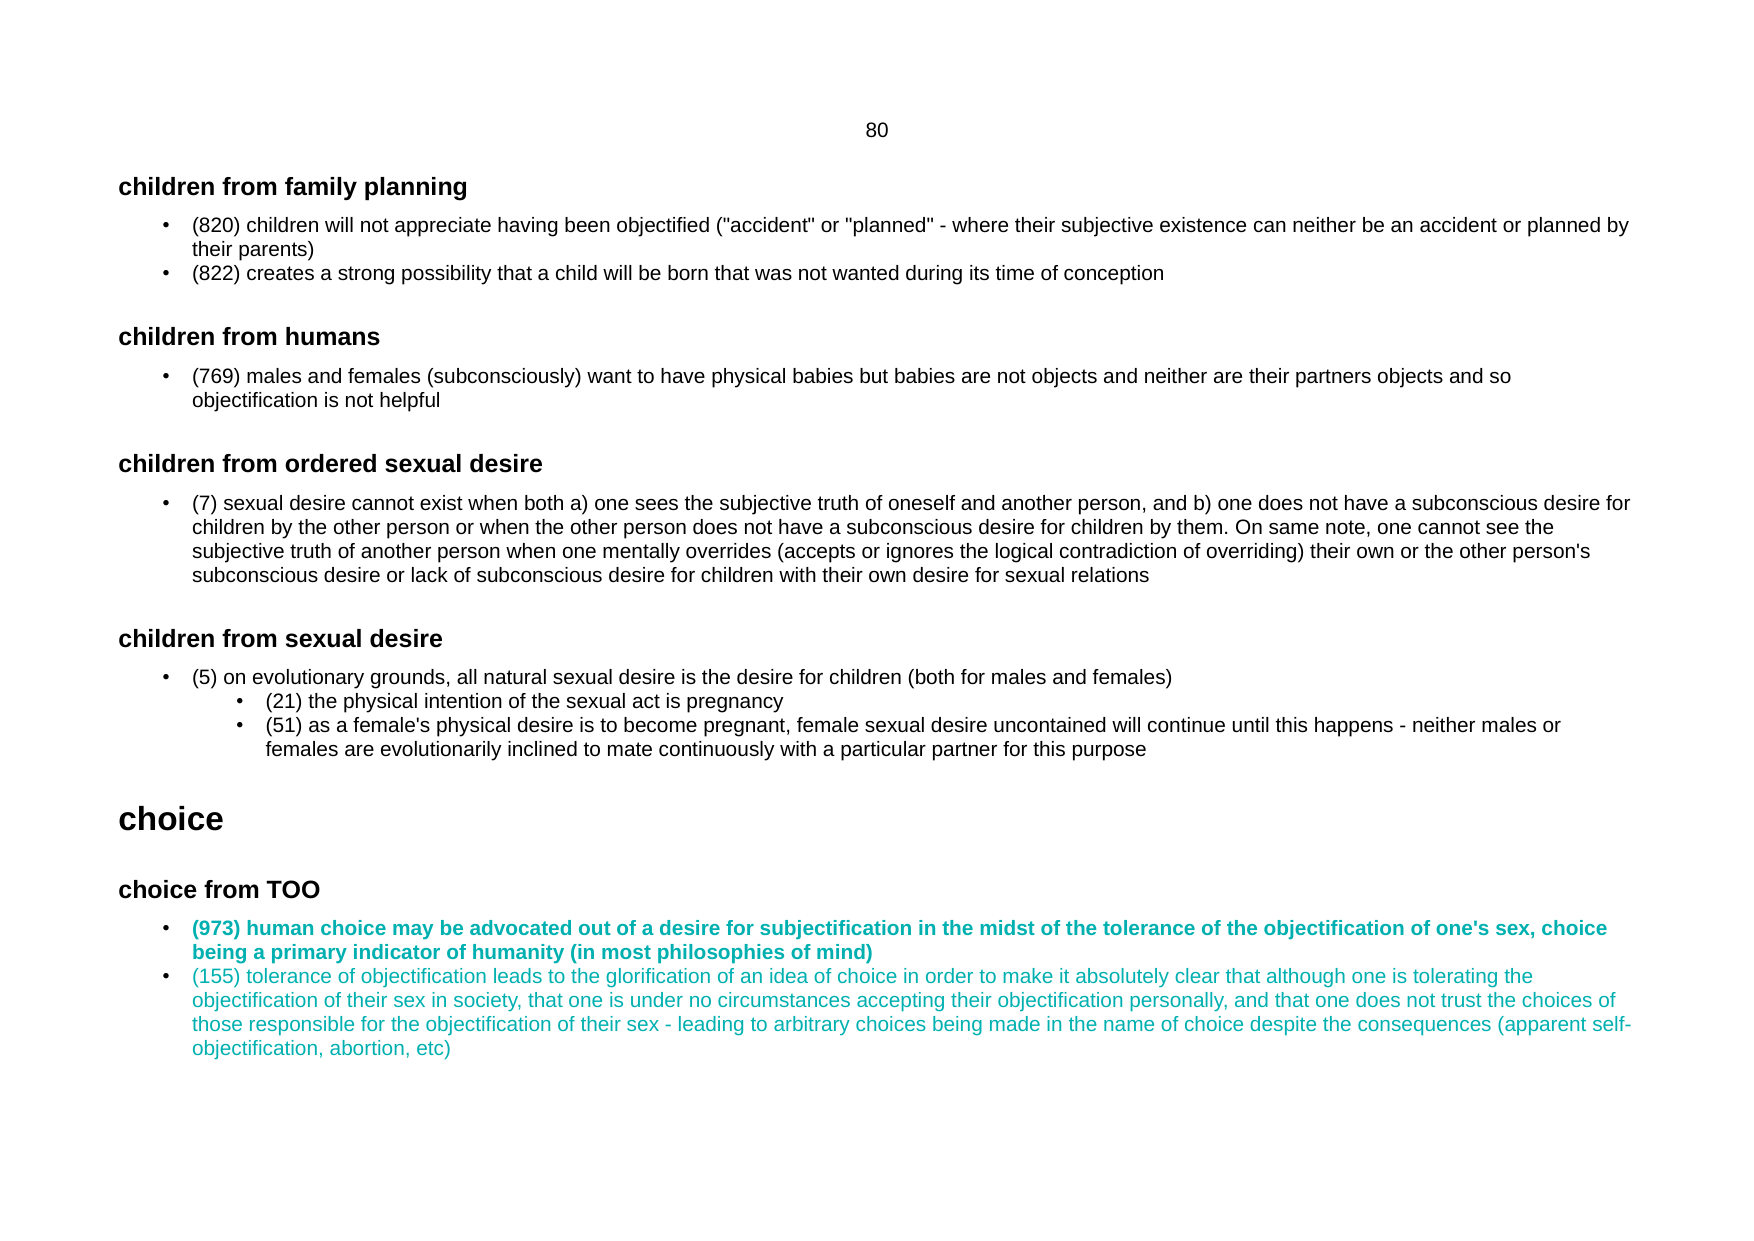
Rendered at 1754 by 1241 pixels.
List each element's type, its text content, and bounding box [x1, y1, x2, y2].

list (51) as a female's physical desire is to become pregnant, female sexual desire uncontained will continue until this happens - neither males or females are evolutionarily inclined to mate continuously with a particular partner for this purpose [236, 713, 1636, 761]
subtitle children from ordered sexual desire [118, 449, 1636, 478]
list (21) the physical intention of the sexual act is pregnancy [236, 689, 1636, 713]
list (155) tolerance of objectification leads to the glorification of an idea of choice in order to make it absolutely clear that although one is tolerating the objectification of their sex in society, that one is under no circumstances accepting their objectification personally, and that one does not trust the choices of those responsible for the objectification of their sex - leading to arbitrary choices being made in the name of choice despite the consequences (apparent self-objectification, abortion, etc) [162, 964, 1636, 1060]
list (973) human choice may be advocated out of a desire for subjectification in the midst of the tolerance of the objectification of one's sex, choice being a primary indicator of humanity (in most philosophies of mind) [162, 916, 1636, 964]
subtitle children from sexual desire [118, 624, 1636, 653]
list (5) on evolutionary grounds, all natural sexual desire is the desire for children (both for males and females) [162, 665, 1636, 689]
list (822) creates a strong possibility that a child will be born that was not wanted during its time of conception [162, 261, 1636, 285]
list (820) children will not appreciate having been objectified ("accident" or "planned" - where their subjective existence can neither be an accident or planned by their parents) [162, 213, 1636, 261]
subtitle choice from TOO [118, 875, 1636, 903]
subtitle choice [118, 799, 1636, 837]
subtitle children from humans [118, 322, 1636, 351]
list (769) males and females (subconsciously) want to have physical babies but babies are not objects and neither are their partners objects and so objectification is not helpful [162, 364, 1636, 412]
list (7) sexual desire cannot exist when both a) one sees the subjective truth of oneself and another person, and b) one does not have a subconscious desire for children by the other person or when the other person does not have a subconscious desire for children by them. On same note, one cannot see the subjective truth of another person when one mentally overrides (accepts or ignores the logical contradiction of overriding) their own or the other person's subconscious desire or lack of subconscious desire for children with their own desire for sexual relations [162, 490, 1636, 586]
subtitle children from family planning [118, 172, 1636, 200]
